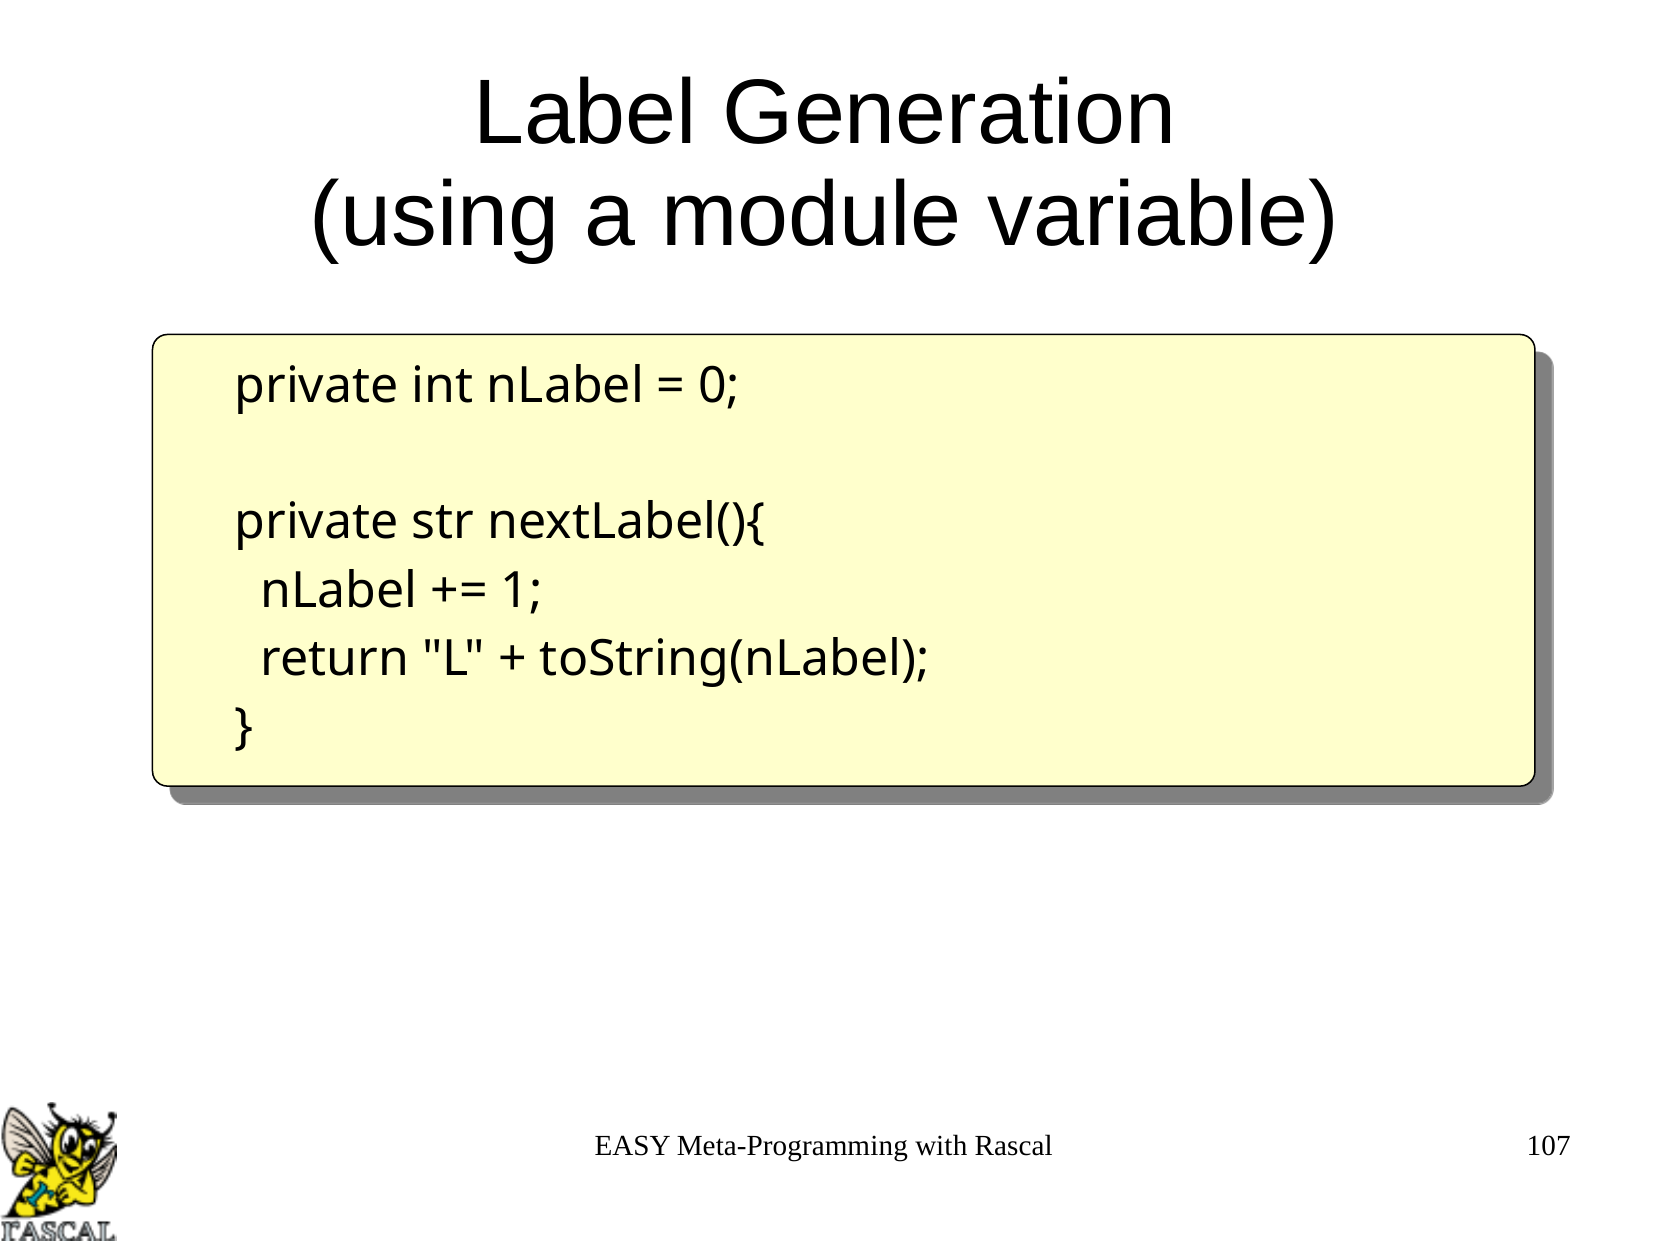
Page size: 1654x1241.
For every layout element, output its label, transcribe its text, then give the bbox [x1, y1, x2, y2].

title Label Generation (using a module variable) [80, 60, 1570, 266]
picture [0, 1102, 117, 1241]
text_box private int nLabel = 0; private str nextLabel(){ nLabel += 1; return "L" + toString(nLabel); } [219, 341, 1233, 774]
text_box [152, 334, 1535, 787]
